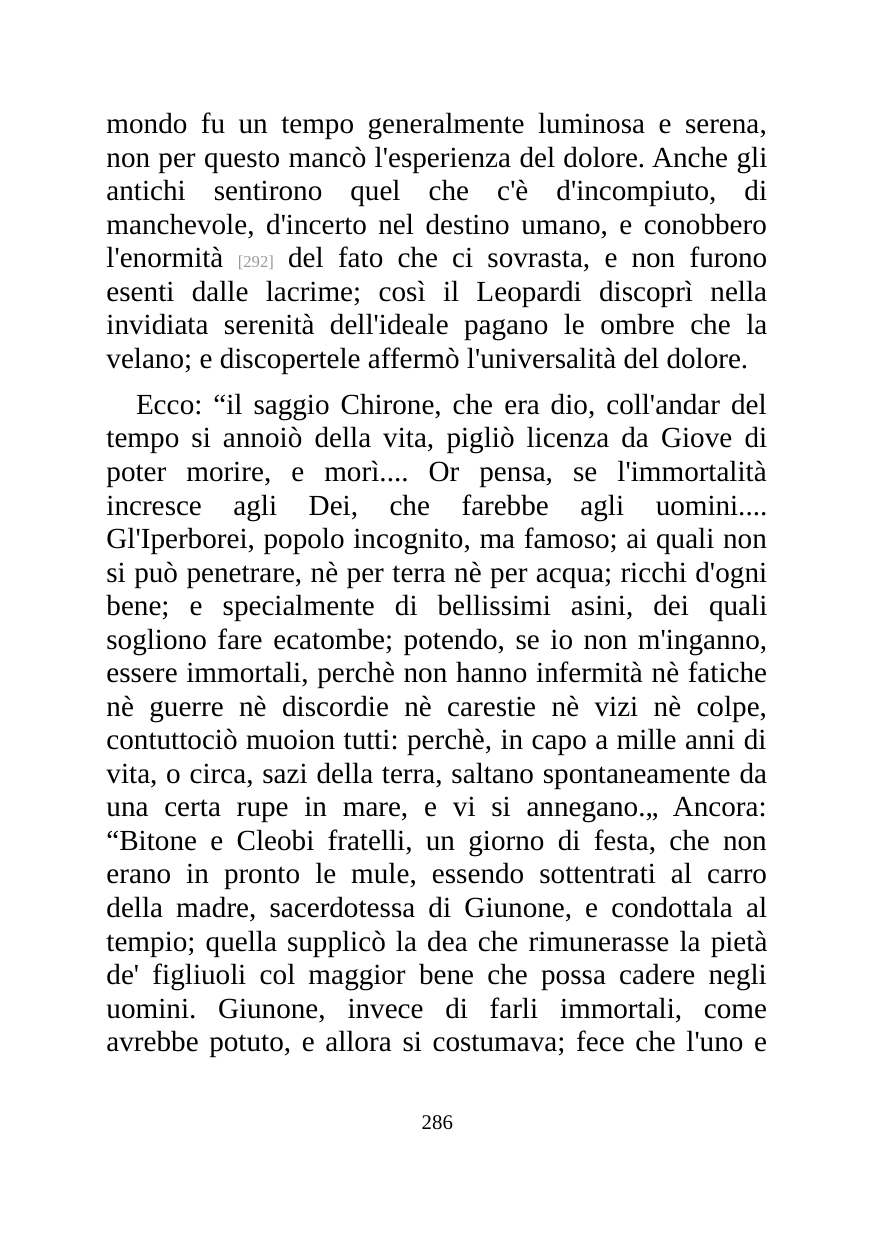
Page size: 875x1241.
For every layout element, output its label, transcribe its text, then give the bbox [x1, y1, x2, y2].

text mondo fu un tempo generalmente luminosa e serena, non per questo mancò l'esperienza del dolore. Anche gli antichi sentirono quel che c'è d'incompiuto, di manchevole, d'incerto nel destino umano, e conobbero l'enormità [292] del fato che ci sovrasta, e non furono esenti dalle lacrime; così il Leopardi discoprì nella invidiata serenità dell'ideale pagano le ombre che la velano; e discopertele affermò l'universalità del dolore. [106, 106, 768, 374]
text Ecco: “il saggio Chirone, che era dio, coll'andar del tempo si annoiò della vita, pigliò licenza da Giove di poter morire, e morì.... Or pensa, se l'immortalità incresce agli Dei, che farebbe agli uomini.... Gl'Iperborei, popolo incognito, ma famoso; ai quali non si può penetrare, nè per terra nè per acqua; ricchi d'ogni bene; e specialmente di bellissimi asini, dei quali sogliono fare ecatombe; potendo, se io non m'inganno, essere immortali, perchè non hanno infermità nè fatiche nè guerre nè discordie nè carestie nè vizi nè colpe, contuttociò muoion tutti: perchè, in capo a mille anni di vita, o circa, sazi della terra, saltano spontaneamente da una certa rupe in mare, e vi si annegano.„ Ancora: “Bitone e Cleobi fratelli, un giorno di festa, che non erano in pronto le mule, essendo sottentrati al carro della madre, sacerdotessa di Giunone, e condottala al tempio; quella supplicò la dea che rimunerasse la pietà de' figliuoli col maggior bene che possa cadere negli uomini. Giunone, invece di farli immortali, come avrebbe potuto, e allora si costumava; fece che l'uno e [106, 387, 768, 1058]
